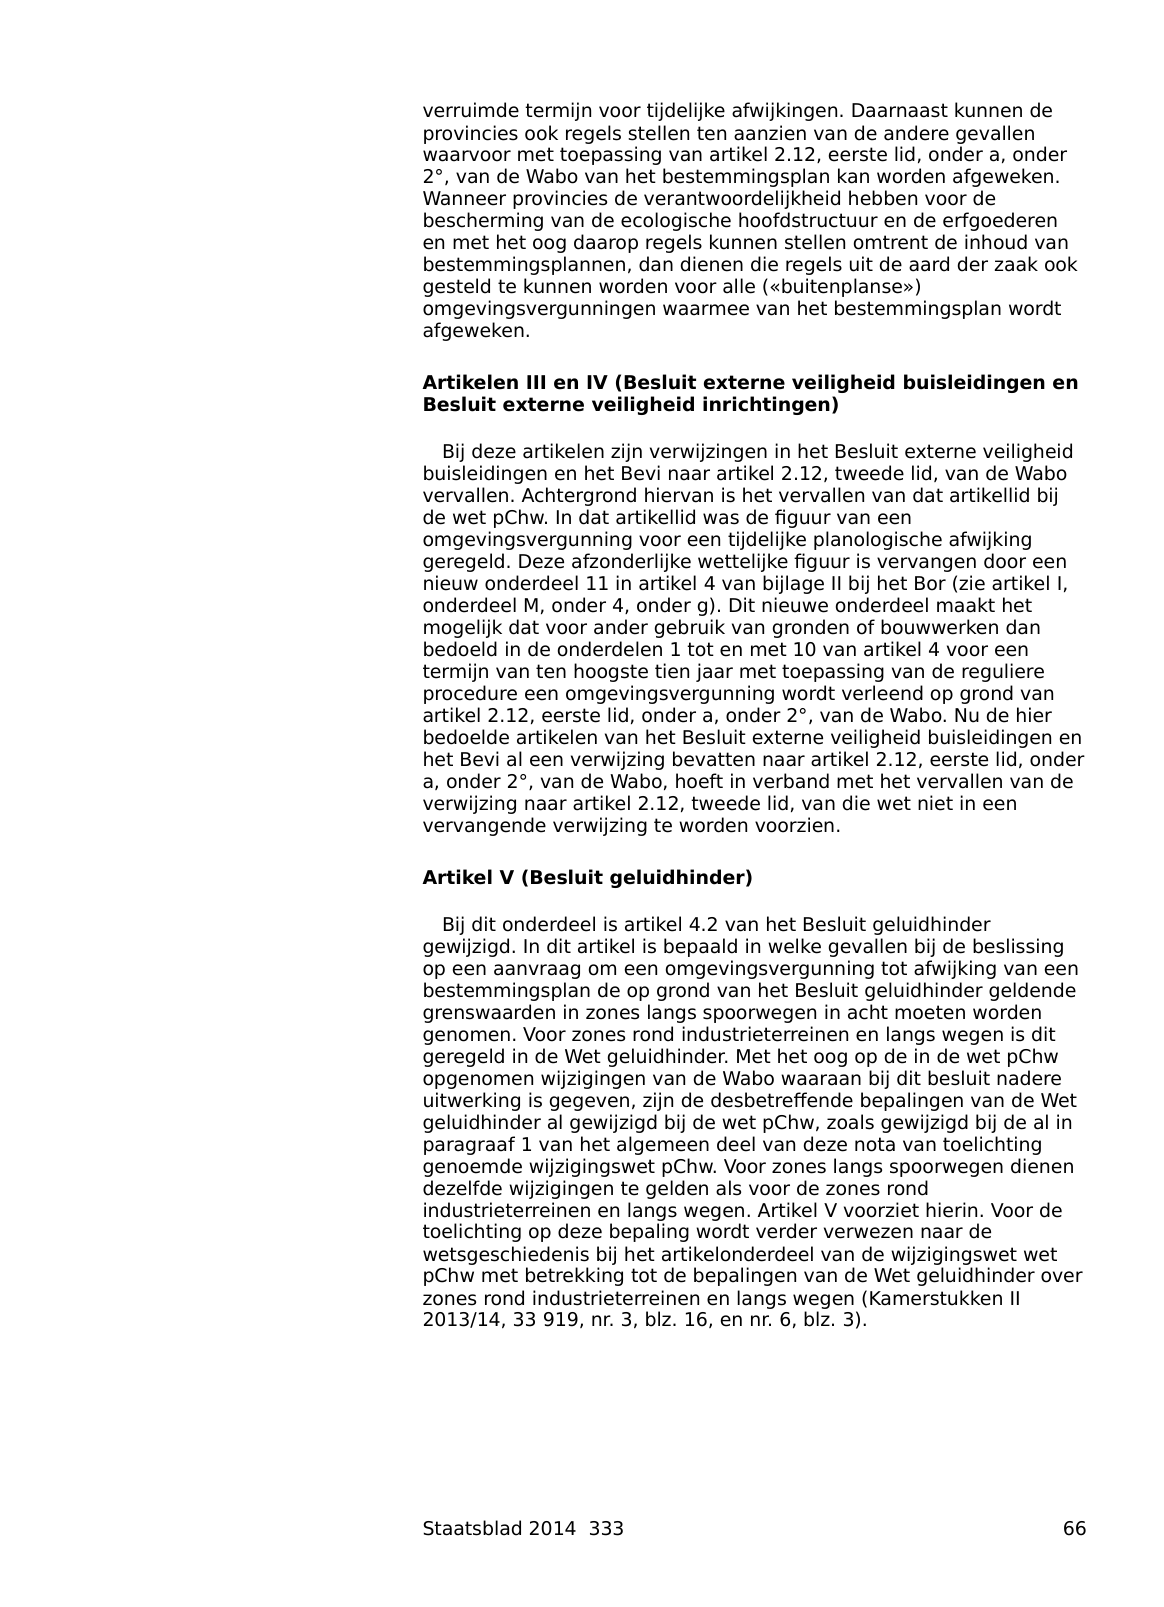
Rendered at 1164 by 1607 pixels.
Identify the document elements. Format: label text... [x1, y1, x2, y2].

text Bij deze artikelen zijn verwijzingen in het Besluit externe veiligheid buisleidingen en het Bevi naar artikel 2.12, tweede lid, van de Wabo vervallen. Achtergrond hiervan is het vervallen van dat artikellid bij de wet pChw. In dat artikellid was de figuur van een omgevingsvergunning voor een tijdelijke planologische afwijking geregeld. Deze afzonderlijke wettelijke figuur is vervangen door een nieuw onderdeel 11 in artikel 4 van bijlage II bij het Bor (zie artikel I, onderdeel M, onder 4, onder g). Dit nieuwe onderdeel maakt het mogelijk dat voor ander gebruik van gronden of bouwwerken dan bedoeld in de onderdelen 1 tot en met 10 van artikel 4 voor een termijn van ten hoogste tien jaar met toepassing van de reguliere procedure een omgevingsvergunning wordt verleend op grond van artikel 2.12, eerste lid, onder a, onder 2°, van de Wabo. Nu de hier bedoelde artikelen van het Besluit externe veiligheid buisleidingen en het Bevi al een verwijzing bevatten naar artikel 2.12, eerste lid, onder a, onder 2°, van de Wabo, hoeft in verband met het vervallen van de verwijzing naar artikel 2.12, tweede lid, van die wet niet in een vervangende verwijzing te worden voorzien. [422, 441, 1087, 837]
subtitle Artikelen III en IV (Besluit externe veiligheid buisleidingen en Besluit externe veiligheid inrichtingen) [422, 372, 1087, 416]
text Bij dit onderdeel is artikel 4.2 van het Besluit geluidhinder gewijzigd. In dit artikel is bepaald in welke gevallen bij de beslissing op een aanvraag om een omgevingsvergunning tot afwijking van een bestemmingsplan de op grond van het Besluit geluidhinder geldende grenswaarden in zones langs spoorwegen in acht moeten worden genomen. Voor zones rond industrieterreinen en langs wegen is dit geregeld in de Wet geluidhinder. Met het oog op de in de wet pChw opgenomen wijzigingen van de Wabo waaraan bij dit besluit nadere uitwerking is gegeven, zijn de desbetreffende bepalingen van de Wet geluidhinder al gewijzigd bij de wet pChw, zoals gewijzigd bij de al in paragraaf 1 van het algemeen deel van deze nota van toelichting genoemde wijzigingswet pChw. Voor zones langs spoorwegen dienen dezelfde wijzigingen te gelden als voor de zones rond industrieterreinen en langs wegen. Artikel V voorziet hierin. Voor de toelichting op deze bepaling wordt verder verwezen naar de wetsgeschiedenis bij het artikelonderdeel van de wijzigingswet wet pChw met betrekking tot de bepalingen van de Wet geluidhinder over zones rond industrieterreinen en langs wegen (Kamerstukken II 2013/14, 33 919, nr. 3, blz. 16, en nr. 6, blz. 3). [422, 914, 1087, 1331]
subtitle Artikel V (Besluit geluidhinder) [422, 867, 1087, 889]
text verruimde termijn voor tijdelijke afwijkingen. Daarnaast kunnen de provincies ook regels stellen ten aanzien van de andere gevallen waarvoor met toepassing van artikel 2.12, eerste lid, onder a, onder 2°, van de Wabo van het bestemmingsplan kan worden afgeweken. Wanneer provincies de verantwoordelijkheid hebben voor de bescherming van de ecologische hoofdstructuur en de erfgoederen en met het oog daarop regels kunnen stellen omtrent de inhoud van bestemmingsplannen, dan dienen die regels uit de aard der zaak ook gesteld te kunnen worden voor alle («buitenplanse») omgevingsvergunningen waarmee van het bestemmingsplan wordt afgeweken. [422, 100, 1087, 342]
